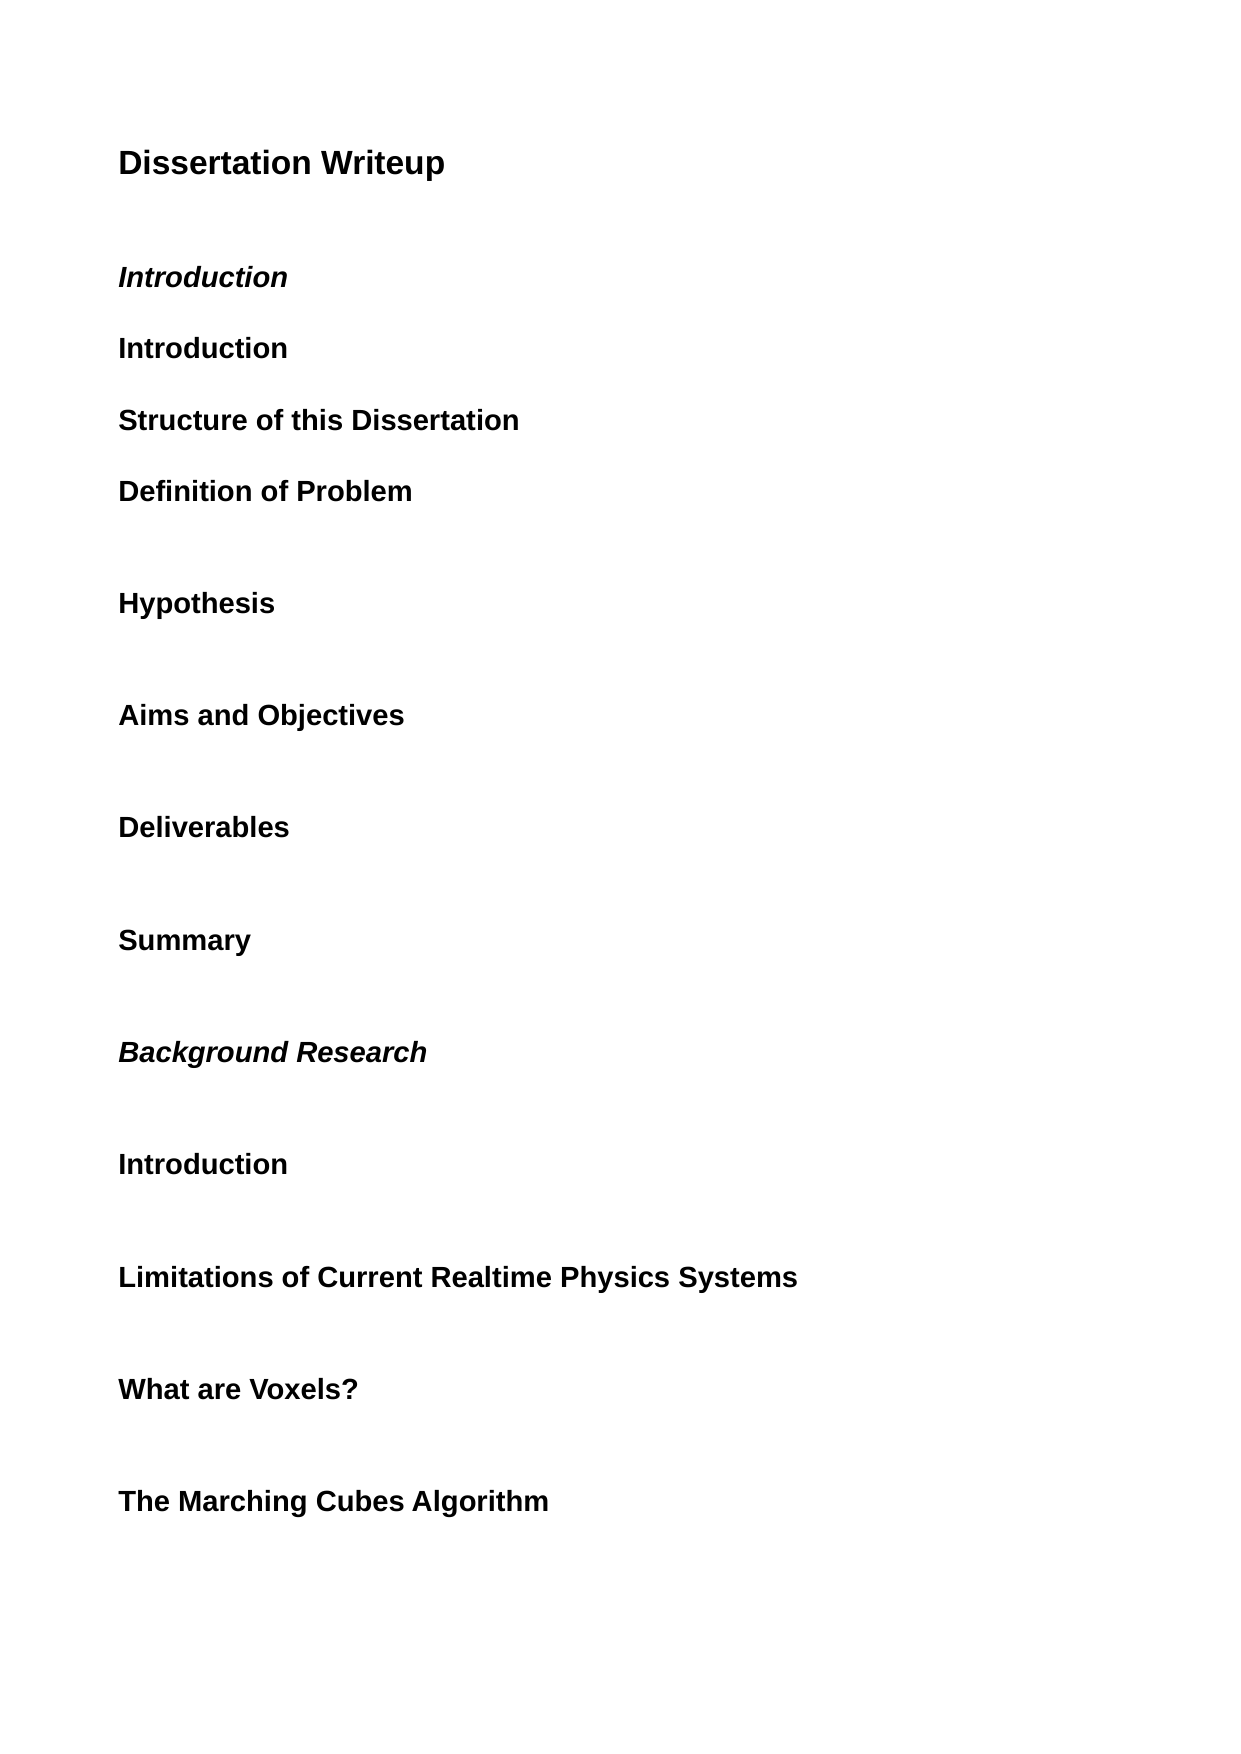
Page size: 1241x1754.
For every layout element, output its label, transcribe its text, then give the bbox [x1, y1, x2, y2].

subtitle Deliverables [118, 811, 1122, 844]
subtitle Introduction [118, 332, 1122, 365]
subtitle Structure of this Dissertation [118, 403, 1122, 436]
subtitle The Marching Cubes Algorithm [118, 1484, 1122, 1518]
subtitle Introduction [118, 1147, 1122, 1181]
subtitle Introduction [118, 261, 1122, 294]
subtitle Summary [118, 923, 1122, 956]
subtitle What are Voxels? [118, 1372, 1122, 1406]
subtitle Background Research [118, 1035, 1122, 1069]
subtitle Definition of Problem [118, 474, 1122, 507]
subtitle Aims and Objectives [118, 698, 1122, 732]
subtitle Hypothesis [118, 586, 1122, 619]
subtitle Limitations of Current Realtime Physics Systems [118, 1260, 1122, 1293]
subtitle Dissertation Writeup [118, 143, 1122, 182]
